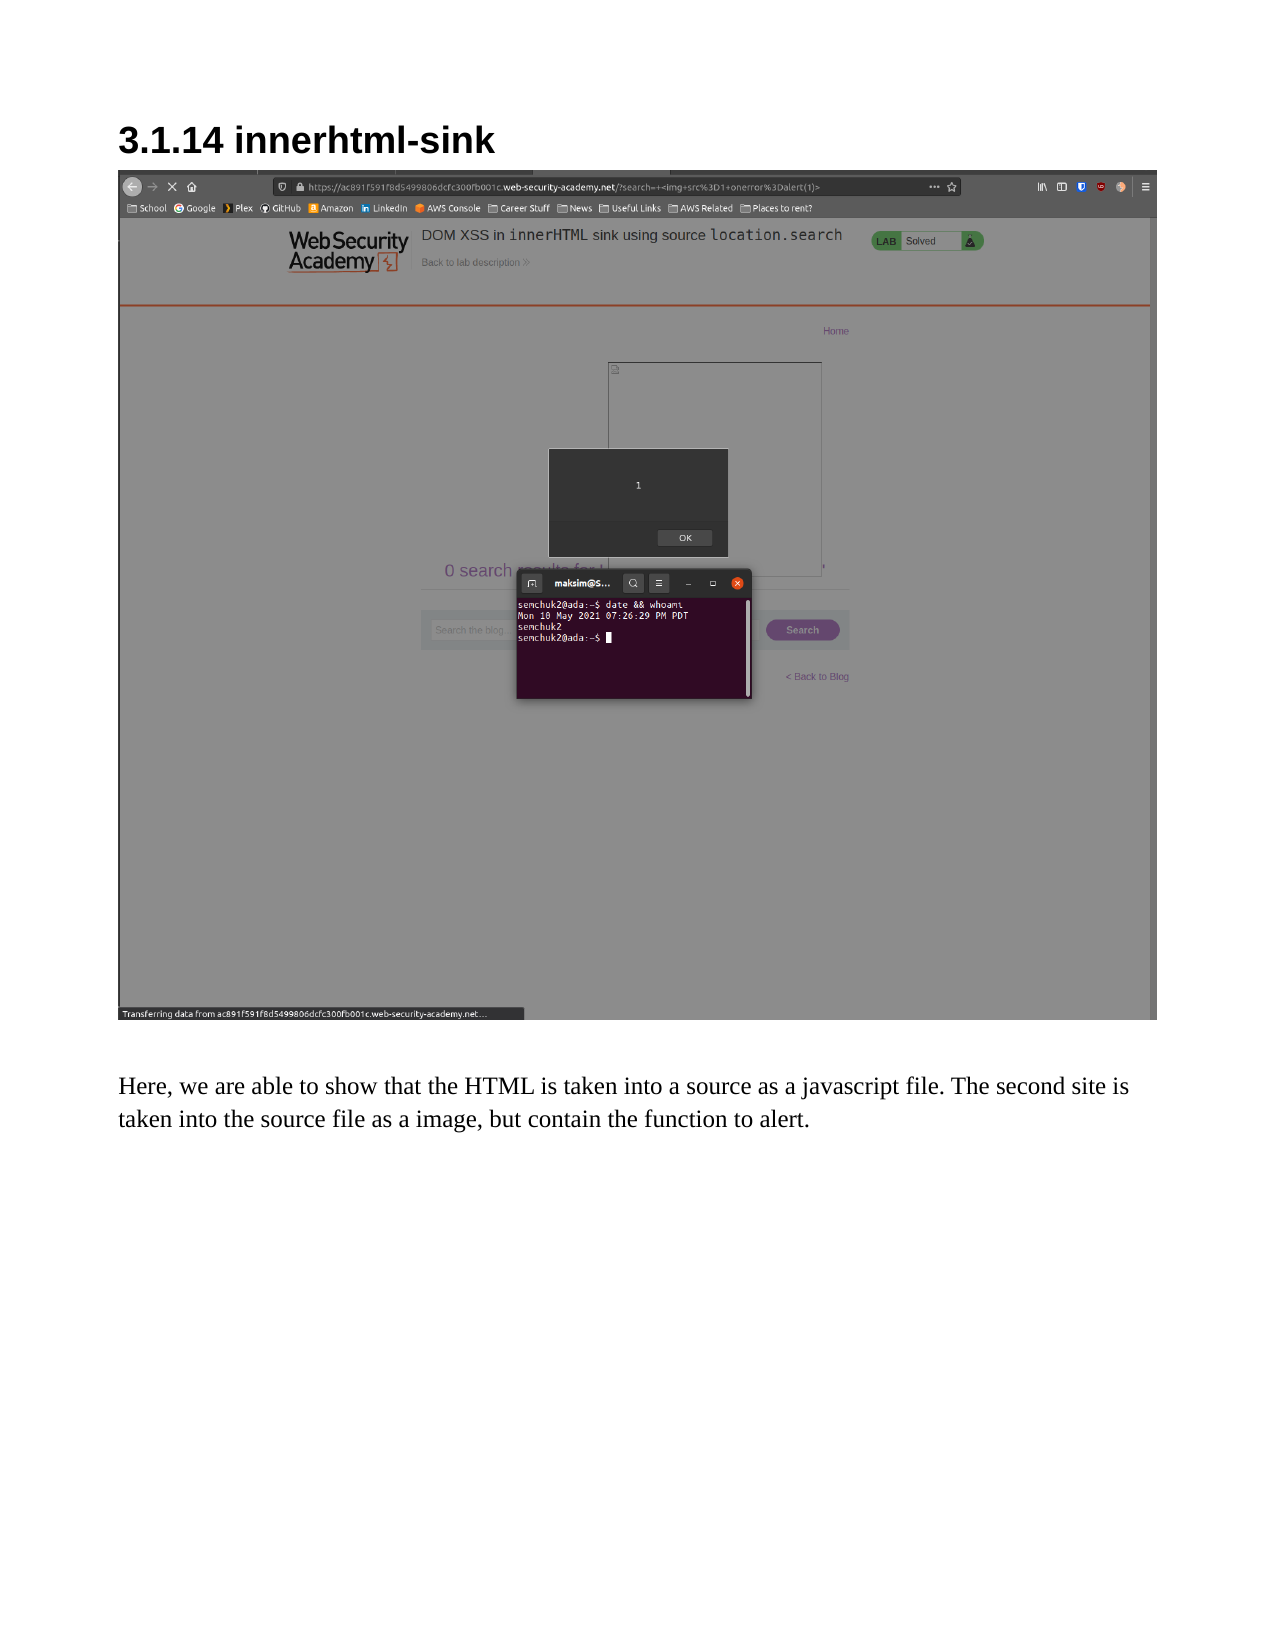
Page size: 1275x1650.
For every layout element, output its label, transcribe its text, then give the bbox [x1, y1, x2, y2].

picture [118, 170, 1157, 1020]
text Here, we are able to show that the HTML is taken into a source as a javascript file. The second site is taken into the source file as a image, but contain the function to alert. [118, 1071, 1157, 1133]
subtitle 3.1.14 innerhtml-sink [118, 118, 1157, 162]
